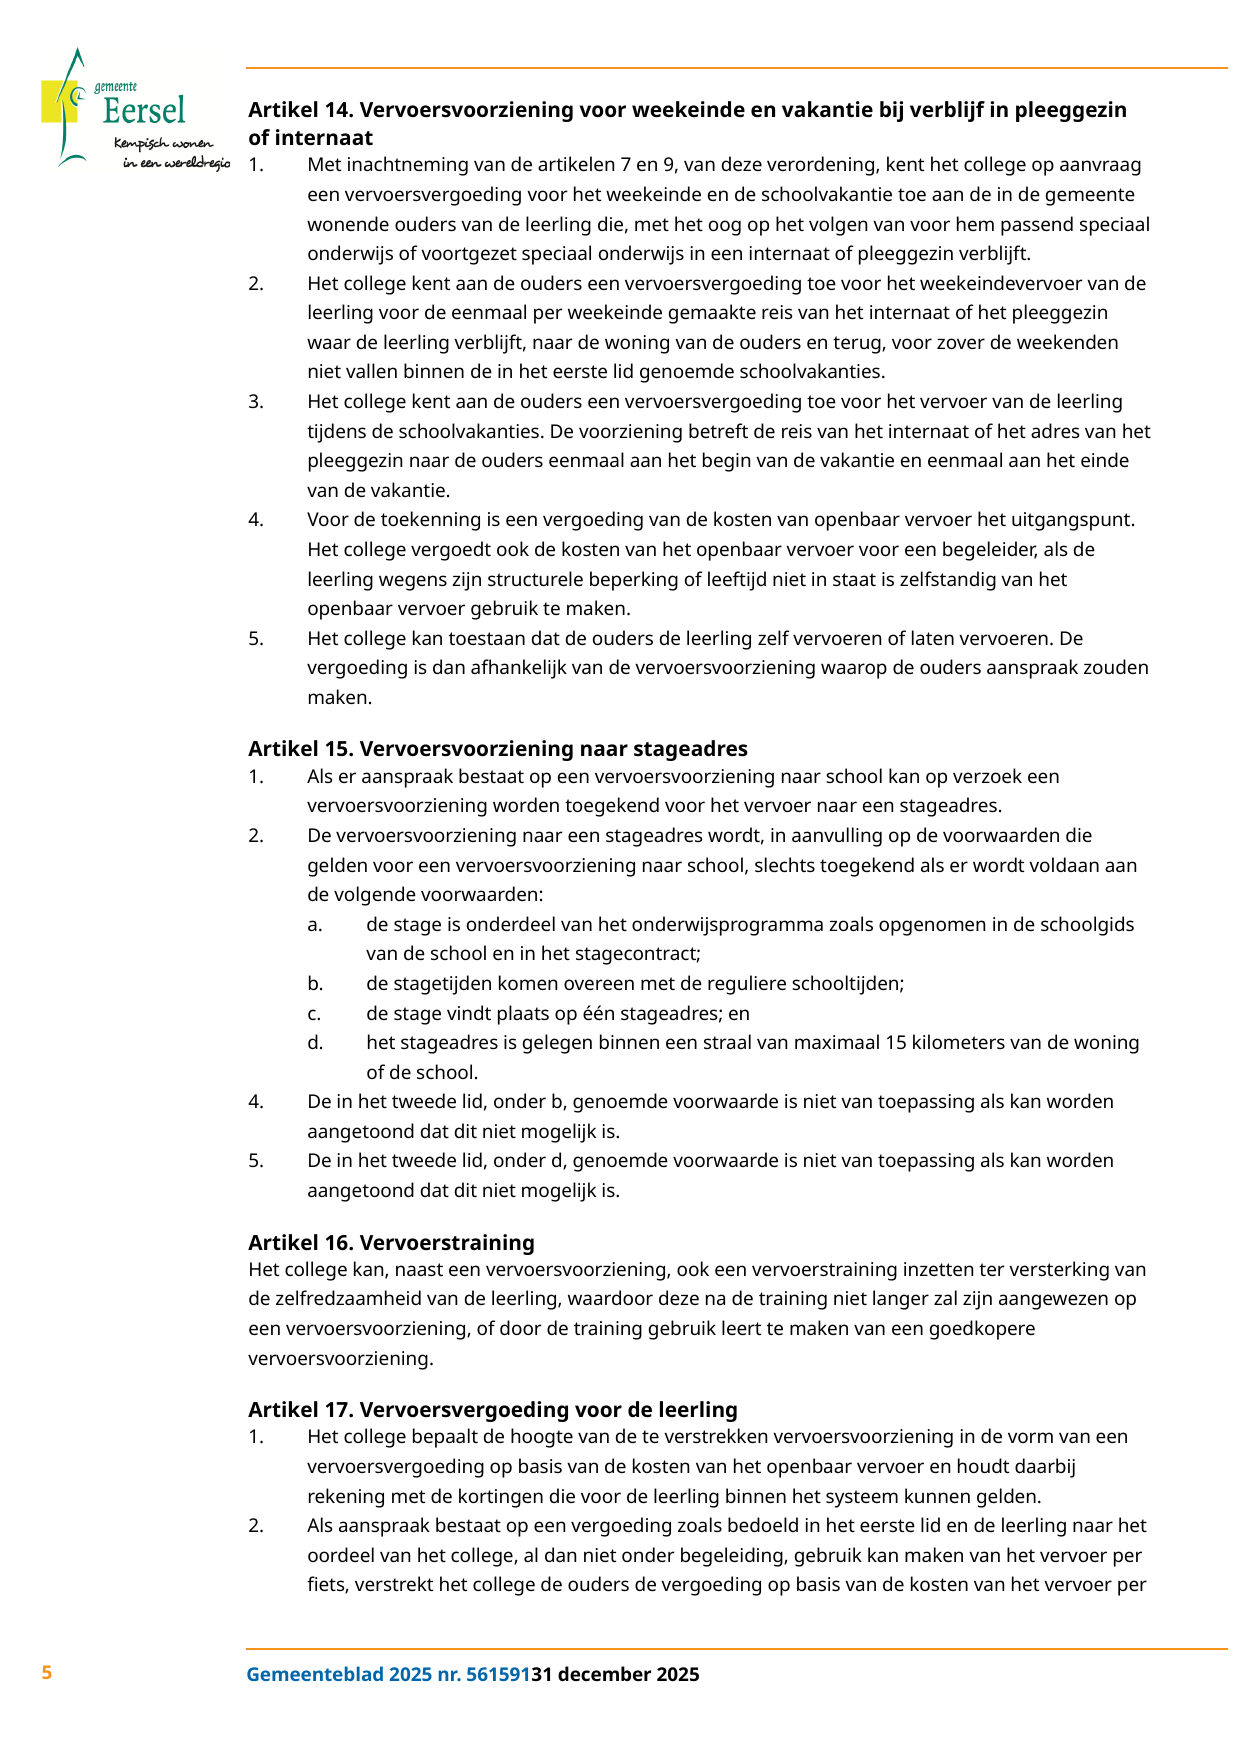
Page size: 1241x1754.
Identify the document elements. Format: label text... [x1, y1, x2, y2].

list Als aanspraak bestaat op een vergoeding zoals bedoeld in het eerste lid en de leerling naar het oordeel van het college, al dan niet onder begeleiding, gebruik kan maken van het vervoer per fiets, verstrekt het college de ouders de vergoeding op basis van de kosten van het vervoer per [248, 1512, 1152, 1597]
list Als er aanspraak bestaat op een vervoersvoorziening naar school kan op verzoek een vervoersvoorziening worden toegekend voor het vervoer naar een stageadres. [248, 763, 1152, 818]
list de stage is onderdeel van het onderwijsprogramma zoals opgenomen in de schoolgids van de school en in het stagecontract; [307, 911, 1152, 966]
list de stagetijden komen overeen met de reguliere schooltijden; [307, 970, 1152, 996]
list Het college kent aan de ouders een vervoersvergoeding toe voor het weekeindevervoer van de leerling voor de eenmaal per weekeinde gemaakte reis van het internaat of het pleeggezin waar de leerling verblijft, naar de woning van de ouders en terug, voor zover de weekenden niet vallen binnen de in het eerste lid genoemde schoolvakanties. [248, 270, 1152, 384]
text Artikel 15. Vervoersvoorziening naar stageadres [248, 734, 1152, 763]
list De in het tweede lid, onder b, genoemde voorwaarde is niet van toepassing als kan worden aangetoond dat dit niet mogelijk is. [248, 1088, 1152, 1144]
list Het college bepaalt de hoogte van de te verstrekken vervoersvoorziening in de vorm van een vervoersvergoeding op basis van de kosten van het openbaar vervoer en houdt daarbij rekening met de kortingen die voor de leerling binnen het systeem kunnen gelden. [248, 1424, 1152, 1508]
list Het college kent aan de ouders een vervoersvergoeding toe voor het vervoer van de leerling tijdens de schoolvakanties. De voorziening betreft de reis van het internaat of het adres van het pleeggezin naar de ouders eenmaal aan het begin van de vakantie en eenmaal aan het einde van de vakantie. [248, 388, 1152, 503]
picture [41, 47, 231, 172]
list De vervoersvoorziening naar een stageadres wordt, in aanvulling op de voorwaarden die gelden voor een vervoersvoorziening naar school, slechts toegekend als er wordt voldaan aan de volgende voorwaarden: [248, 822, 1152, 907]
list Met inachtneming van de artikelen 7 en 9, van deze verordening, kent het college op aanvraag een vervoersvergoeding voor het weekeinde en de schoolvakantie toe aan de in de gemeente wonende ouders van de leerling die, met het oog op het volgen van voor hem passend speciaal onderwijs of voortgezet speciaal onderwijs in een internaat of pleeggezin verblijft. [248, 152, 1152, 266]
list de stage vindt plaats op één stageadres; en [307, 1000, 1152, 1025]
text Artikel 16. Vervoerstraining [248, 1228, 1152, 1256]
text Artikel 17. Vervoersvergoeding voor de leerling [248, 1395, 1152, 1424]
list Voor de toekenning is een vergoeding van de kosten van openbaar vervoer het uitgangspunt. Het college vergoedt ook de kosten van het openbaar vervoer voor een begeleider, als de leerling wegens zijn structurele beperking of leeftijd niet in staat is zelfstandig van het openbaar vervoer gebruik te maken. [248, 507, 1152, 621]
text Artikel 14. Vervoersvoorziening voor weekeinde en vakantie bij verblijf in pleeggezin of internaat [248, 95, 1152, 152]
list De in het tweede lid, onder d, genoemde voorwaarde is niet van toepassing als kan worden aangetoond dat dit niet mogelijk is. [248, 1148, 1152, 1203]
text Het college kan, naast een vervoersvoorziening, ook een vervoerstraining inzetten ter versterking van de zelfredzaamheid van de leerling, waardoor deze na de training niet langer zal zijn aangewezen op een vervoersvoorziening, of door de training gebruik leert te maken van een goedkopere vervoersvoorziening. [248, 1256, 1152, 1371]
list het stageadres is gelegen binnen een straal van maximaal 15 kilometers van de woning of de school. [307, 1029, 1152, 1084]
list Het college kan toestaan dat de ouders de leerling zelf vervoeren of laten vervoeren. De vergoeding is dan afhankelijk van de vervoersvoorziening waarop de ouders aanspraak zouden maken. [248, 625, 1152, 710]
